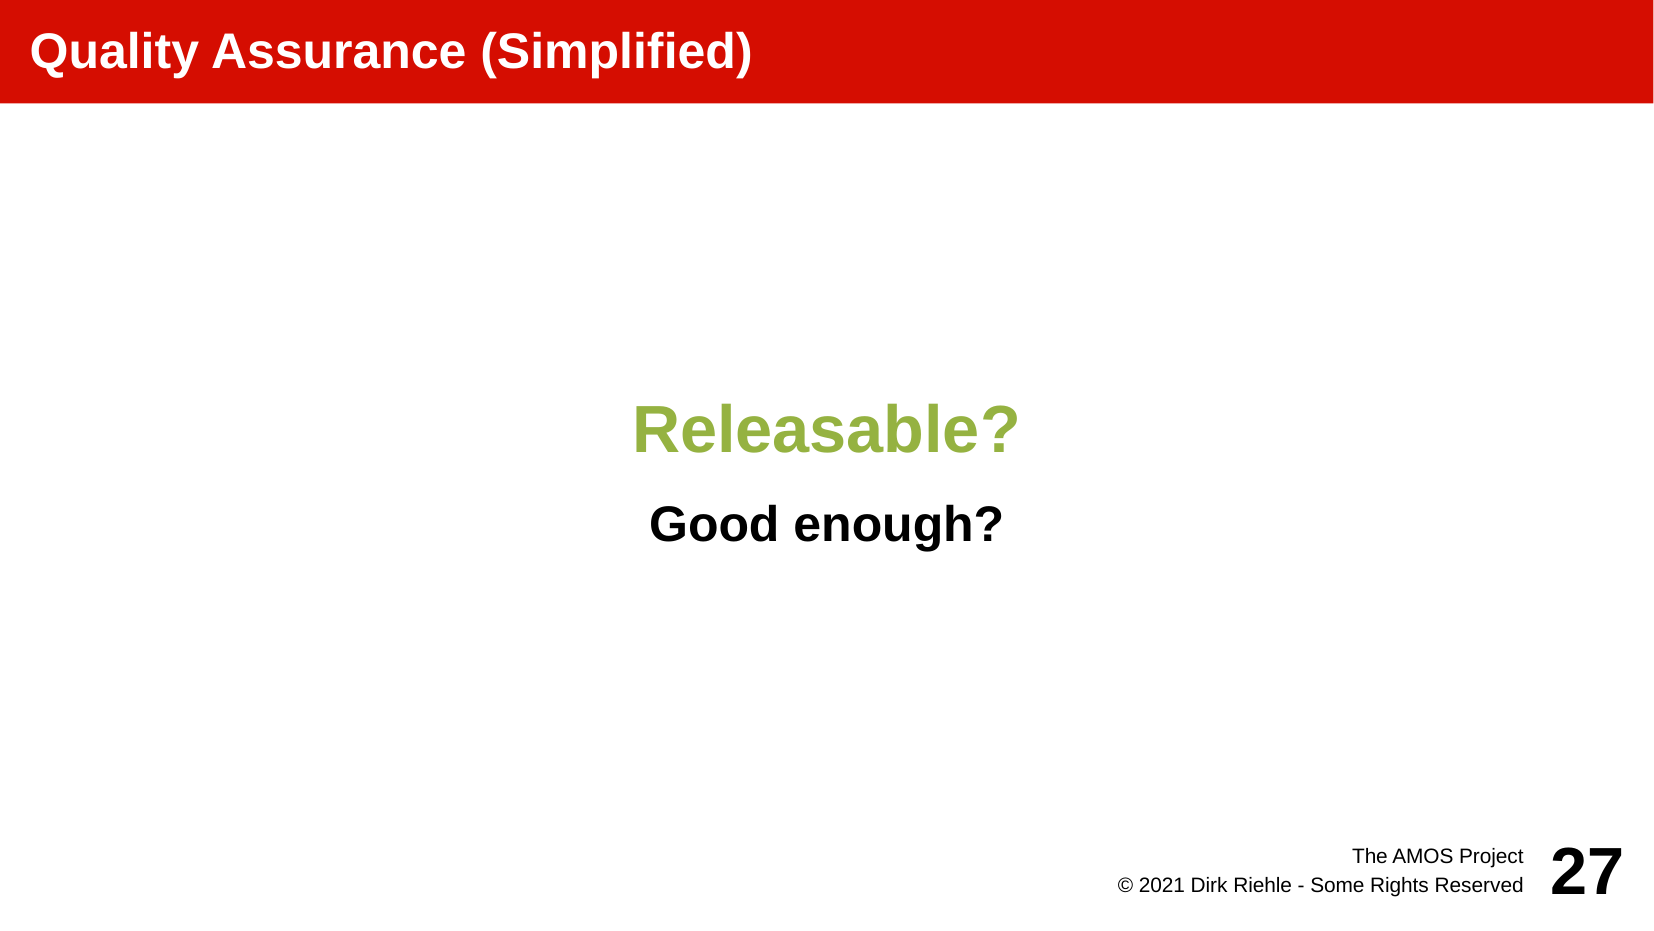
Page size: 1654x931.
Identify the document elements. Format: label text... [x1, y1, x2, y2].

subtitle Releasable? Good enough? [29, 132, 1625, 813]
title Quality Assurance (Simplified) [0, 0, 1654, 104]
